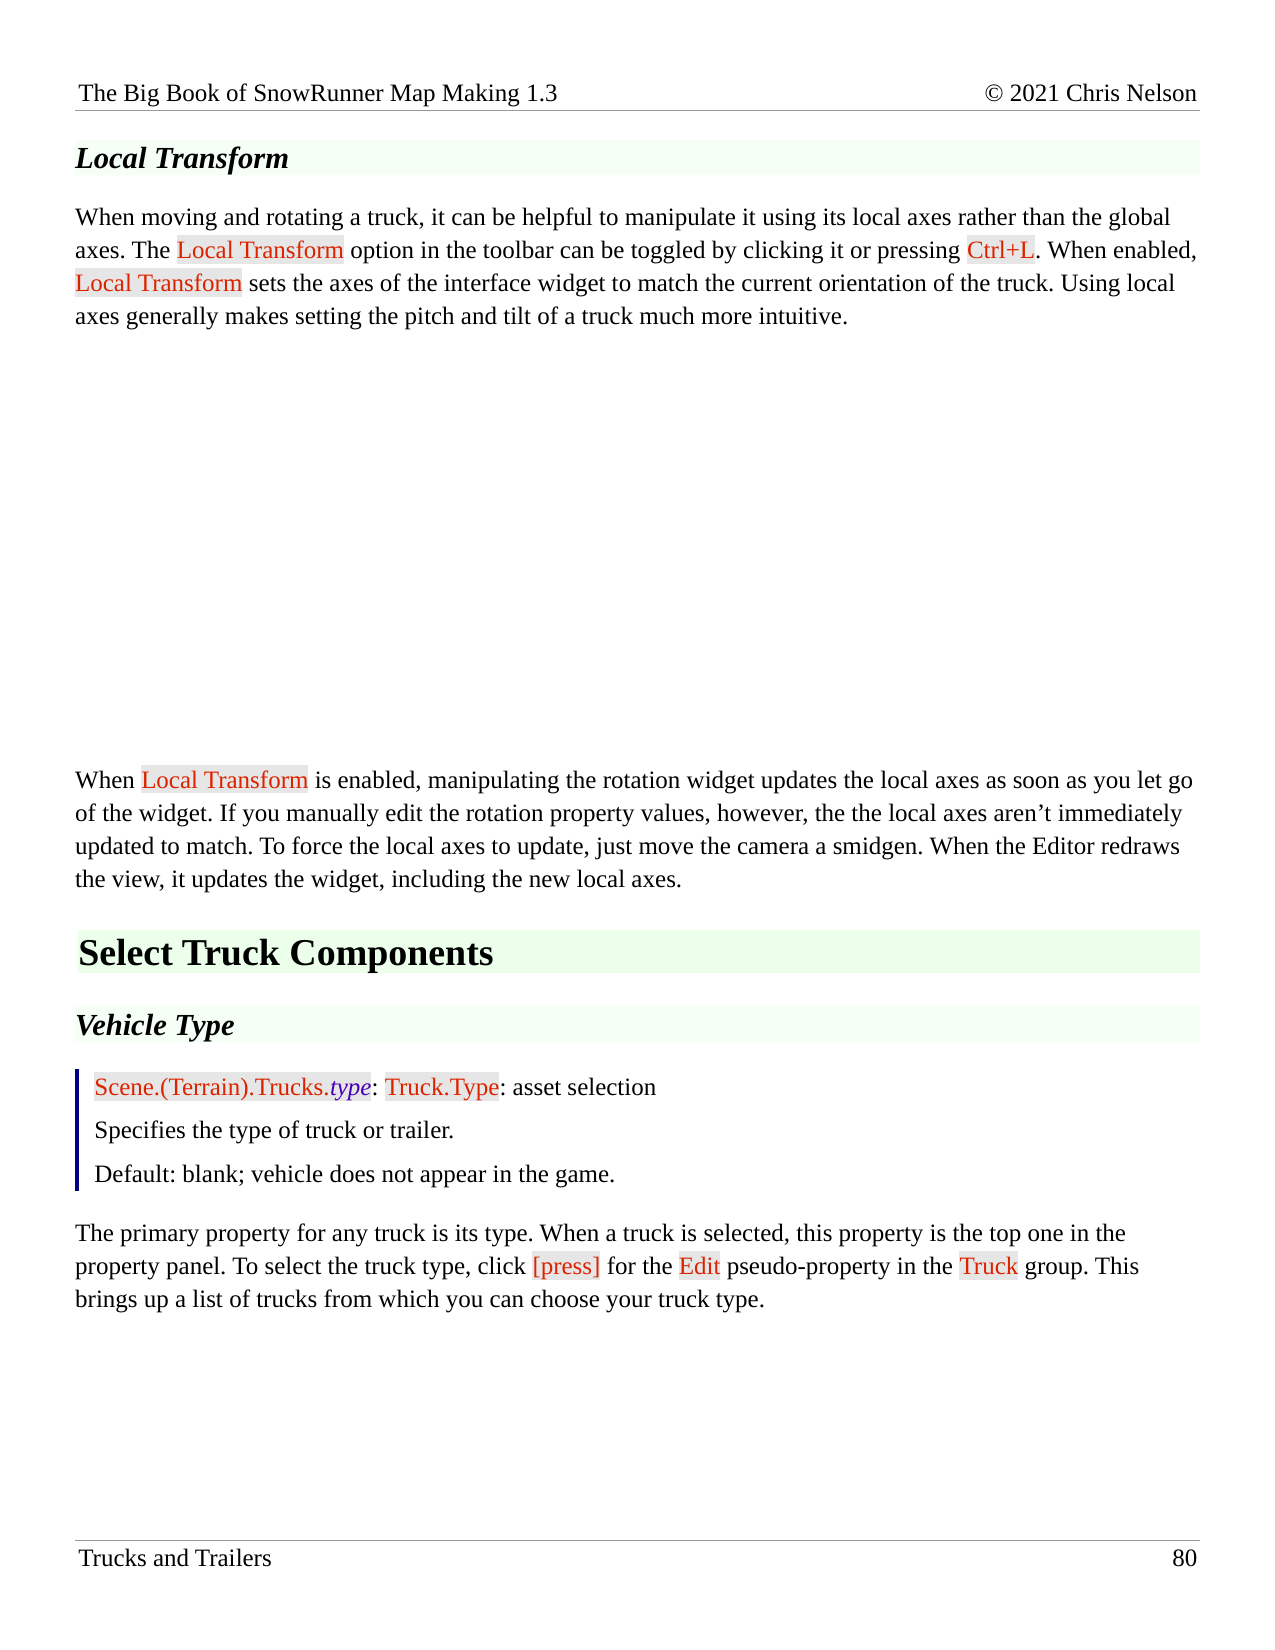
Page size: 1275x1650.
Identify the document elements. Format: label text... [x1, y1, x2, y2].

subtitle Select Truck Components [78, 930, 1200, 973]
text When moving and rotating a truck, it can be helpful to manipulate it using its local axes rather than the global axes. The Local Transform option in the toolbar can be toggled by clicking it or pressing Ctrl+L. When enabled, Local Transform sets the axes of the interface widget to match the current orientation of the truck. Using local axes generally makes setting the pitch and tilt of a truck much more intuitive. [75, 202, 1200, 330]
text Default: blank; vehicle does not appear in the game. [79, 1156, 1200, 1191]
subtitle Local Transform [75, 140, 1200, 175]
text Scene.(Terrain).Trucks.type: Truck.Type: asset selection [79, 1069, 1200, 1101]
text The primary property for any truck is its type. When a truck is selected, this property is the top one in the property panel. To select the truck type, click [press] for the Edit pseudo-property in the Truck group. This brings up a list of trucks from which you can choose your truck type. [75, 1218, 1200, 1313]
text When Local Transform is enabled, manipulating the rotation widget updates the local axes as soon as you let go of the widget. If you manually edit the rotation property values, however, the the local axes aren’t immediately updated to match. To force the local axes to update, just move the camera a smidgen. When the Editor redraws the view, it updates the widget, including the new local axes. [75, 765, 1200, 892]
text Specifies the type of truck or trailer. [79, 1112, 1200, 1144]
subtitle Vehicle Type [75, 1006, 1200, 1042]
